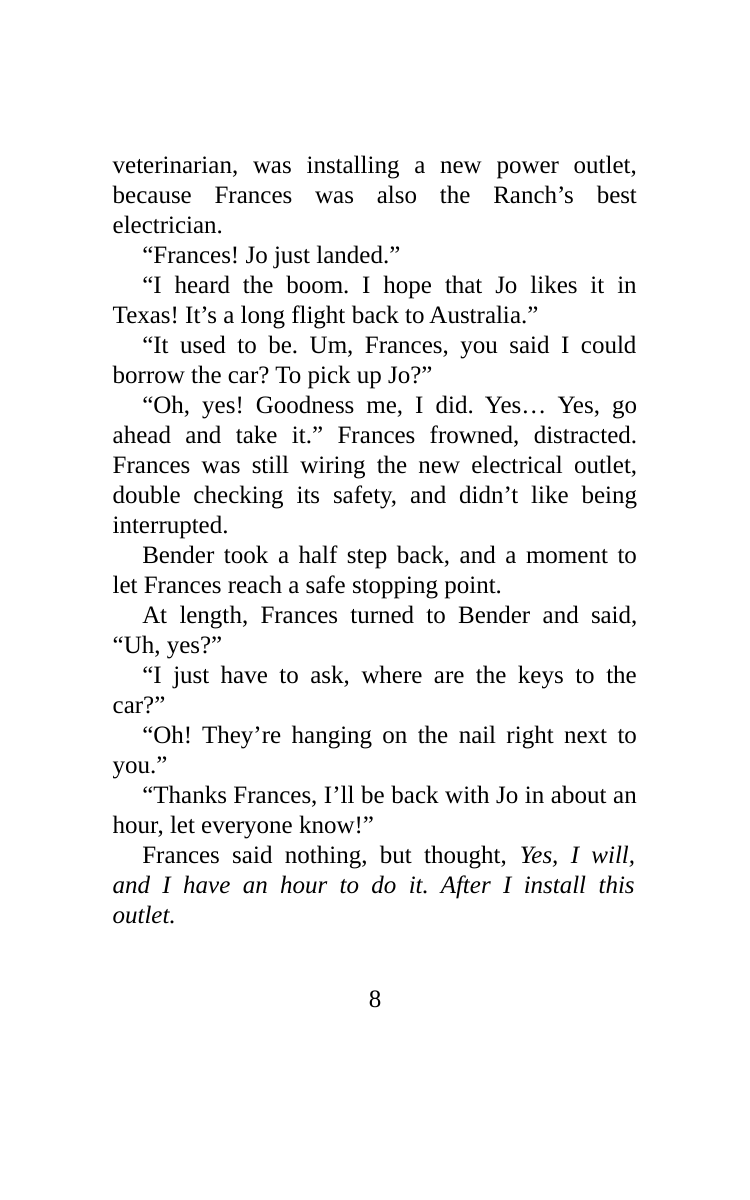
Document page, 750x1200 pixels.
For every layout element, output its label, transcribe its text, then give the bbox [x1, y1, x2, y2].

text “I just have to ask, where are the keys to the car?” [112, 660, 637, 720]
text “Thanks Frances, I’ll be back with Jo in about an hour, let everyone know!” [112, 780, 637, 840]
text “Oh! They’re hanging on the nail right next to you.” [112, 720, 637, 780]
text Frances said nothing, but thought, Yes, I will, and I have an hour to do it. After I install this outlet. [112, 840, 637, 930]
text “Oh, yes! Goodness me, I did. Yes… Yes, go ahead and take it.” Frances frowned, distracted. Frances was still wiring the new electrical outlet, double checking its safety, and didn’t like being interrupted. [112, 390, 637, 540]
text At length, Frances turned to Bender and said, “Uh, yes?” [112, 600, 637, 660]
text “I heard the boom. I hope that Jo likes it in Texas! It’s a long flight back to Australia.” [112, 270, 637, 330]
text veterinarian, was installing a new power outlet, because Frances was also the Ranch’s best electrician. [112, 150, 637, 240]
text Bender took a half step back, and a moment to let Frances reach a safe stopping point. [112, 540, 637, 600]
text “It used to be. Um, Frances, you said I could borrow the car? To pick up Jo?” [112, 330, 637, 390]
text “Frances! Jo just landed.” [112, 240, 637, 270]
